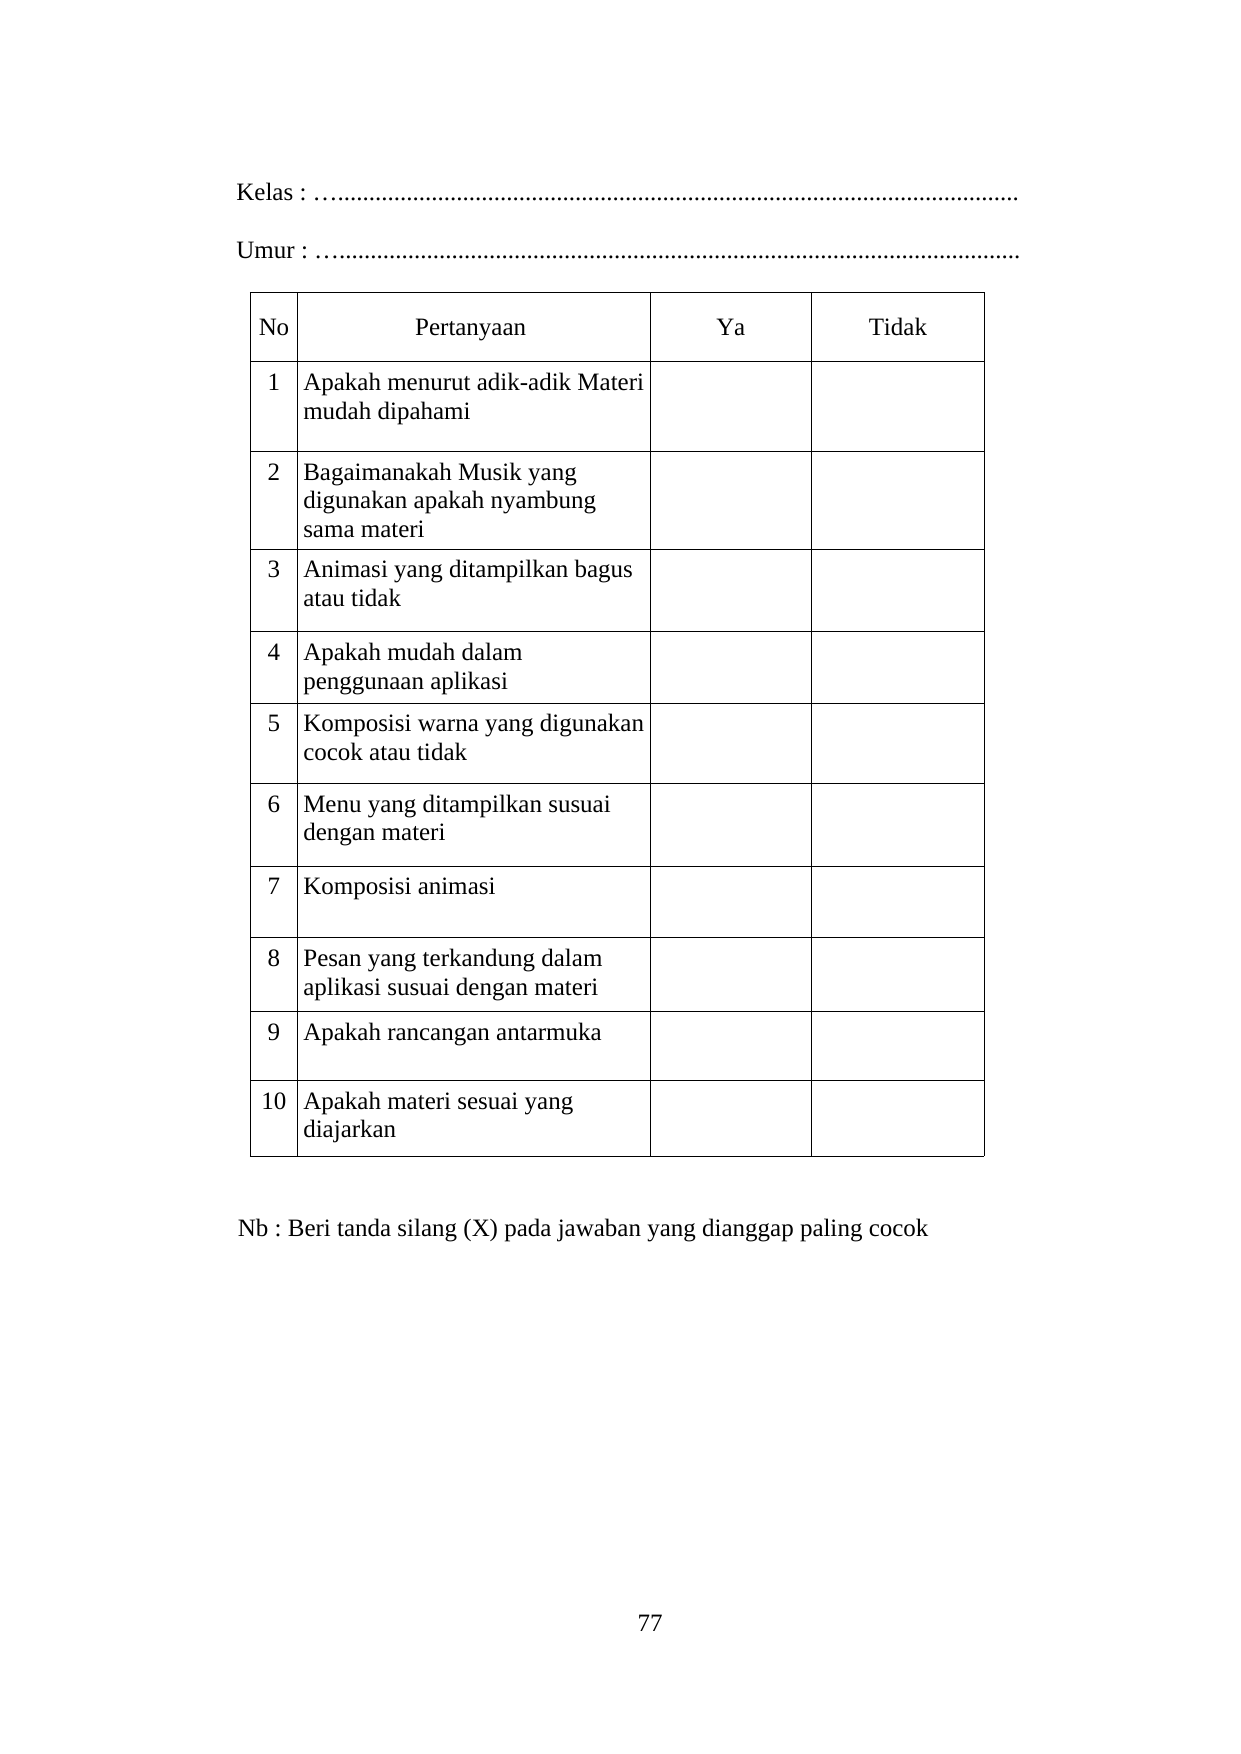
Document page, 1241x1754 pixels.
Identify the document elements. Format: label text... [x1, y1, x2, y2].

table_cell Menu yang ditampilkan susuai dengan materi [298, 784, 650, 866]
table_cell 5 [251, 704, 297, 783]
table_cell Apakah materi sesuai yang diajarkan [298, 1081, 650, 1156]
table_cell [812, 704, 984, 783]
table_cell Pesan yang terkandung dalam aplikasi susuai dengan materi [298, 938, 650, 1011]
table_cell [812, 1012, 984, 1080]
table_cell [651, 1081, 811, 1156]
text Nb : Beri tanda silang (X) pada jawaban yang dianggap paling cocok [161, 1213, 1063, 1242]
table_cell [812, 867, 984, 937]
table_cell Komposisi warna yang digunakan cocok atau tidak [298, 704, 650, 783]
table_cell 8 [251, 938, 297, 1011]
table_cell [651, 867, 811, 937]
table_cell 10 [251, 1081, 297, 1156]
table_cell [651, 704, 811, 783]
table_header Ya [651, 293, 811, 361]
table_cell [651, 1012, 811, 1080]
table_cell Komposisi animasi [298, 867, 650, 937]
table_cell [651, 784, 811, 866]
table_cell 2 [251, 452, 297, 548]
table_cell Apakah rancangan antarmuka [298, 1012, 650, 1080]
table_cell Bagaimanakah Musik yang digunakan apakah nyambung sama materi [298, 452, 650, 548]
table_cell Animasi yang ditampilkan bagus atau tidak [298, 550, 650, 631]
table_cell [651, 550, 811, 631]
table_cell 6 [251, 784, 297, 866]
table_cell [651, 938, 811, 1011]
table_cell 4 [251, 632, 297, 703]
table_cell [812, 550, 984, 631]
text Umur : …............................................................................................................. [236, 235, 1063, 263]
table_cell [812, 452, 984, 548]
table_cell [812, 362, 984, 451]
table_header No [251, 293, 297, 361]
table_cell [812, 784, 984, 866]
table_cell Apakah mudah dalam penggunaan aplikasi [298, 632, 650, 703]
table_cell [812, 632, 984, 703]
table_cell [651, 452, 811, 548]
text Kelas : …............................................................................................................. [236, 177, 1063, 206]
table_cell Apakah menurut adik-adik Materi mudah dipahami [298, 362, 650, 451]
table_header Tidak [812, 293, 984, 361]
table_cell [651, 632, 811, 703]
table_cell 1 [251, 362, 297, 451]
table_cell [651, 362, 811, 451]
table_cell [812, 1081, 984, 1156]
table_cell 7 [251, 867, 297, 937]
table_cell 3 [251, 550, 297, 631]
table_cell [812, 938, 984, 1011]
table_header Pertanyaan [298, 293, 650, 361]
table_cell 9 [251, 1012, 297, 1080]
